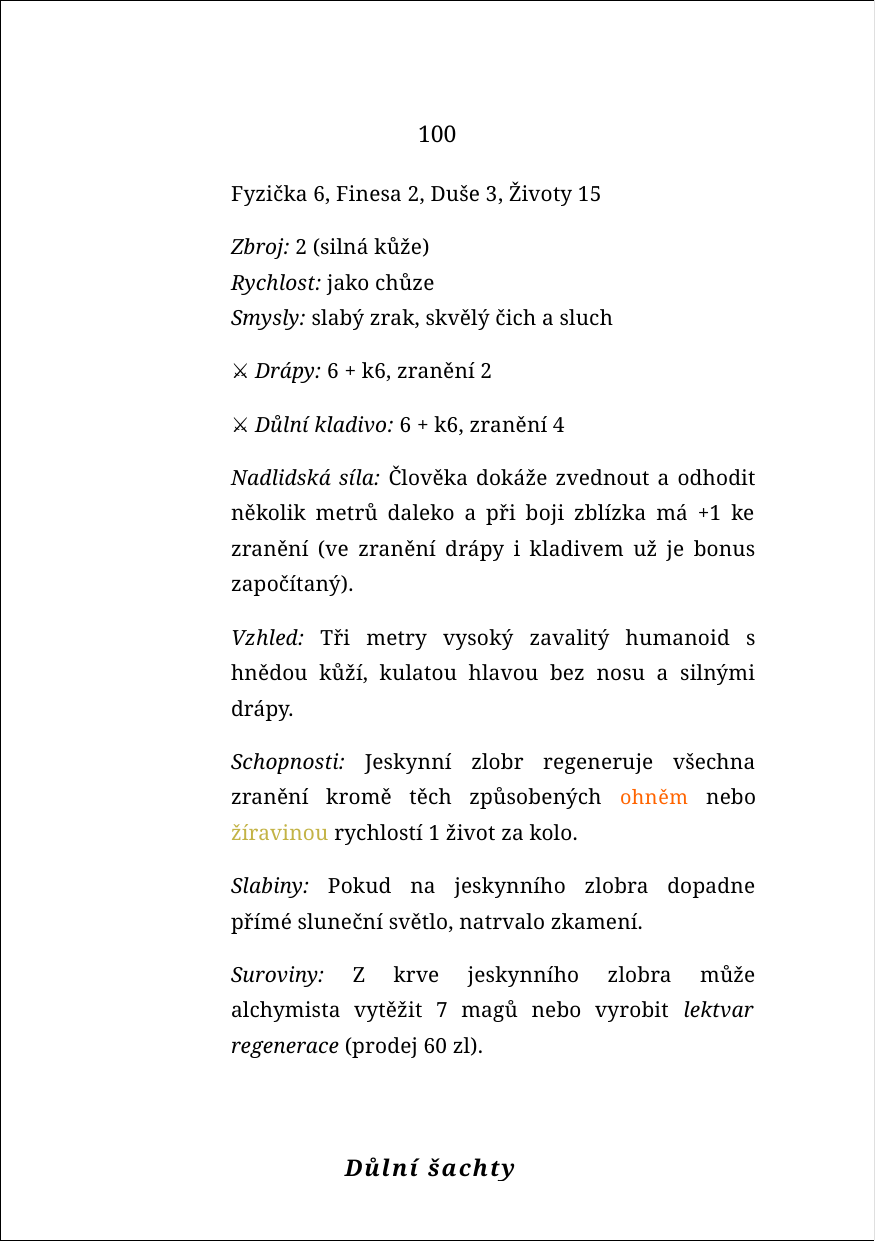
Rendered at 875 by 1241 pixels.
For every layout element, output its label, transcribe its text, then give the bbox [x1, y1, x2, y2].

list Slabiny: Pokud na jeskynního zlobra dopadne přímé sluneční světlo, natrvalo zkamení. [193, 871, 756, 935]
list Vzhled: Tři metry vysoký zavalitý humanoid s hnědou kůží, kulatou hlavou bez nosu a silnými drápy. [193, 623, 756, 722]
list Fyzička 6, Finesa 2, Duše 3, Životy 15 [193, 179, 756, 207]
list ⚔ Drápy: 6 + k6, zranění 2 [193, 356, 756, 385]
list Schopnosti: Jeskynní zlobr regeneruje všechna zranění kromě těch způsobených ohněm nebo žíravinou rychlostí 1 život za kolo. [193, 747, 756, 846]
list Zbroj: 2 (silná kůže) [193, 232, 756, 261]
list Rychlost: jako chůze [193, 268, 756, 296]
list ⚔ Důlní kladivo: 6 + k6, zranění 4 [193, 410, 756, 438]
list Smysly: slabý zrak, skvělý čich a sluch [193, 303, 756, 332]
list Suroviny: Z krve jeskynního zlobra může alchymista vytěžit 7 magů nebo vyrobit lektvar regenerace (prodej 60 zl). [193, 960, 756, 1059]
list Nadlidská síla: Člověka dokáže zvednout a odhodit několik metrů daleko a při boji zblízka má +1 ke zranění (ve zranění drápy i kladivem už je bonus započítaný). [193, 463, 756, 598]
